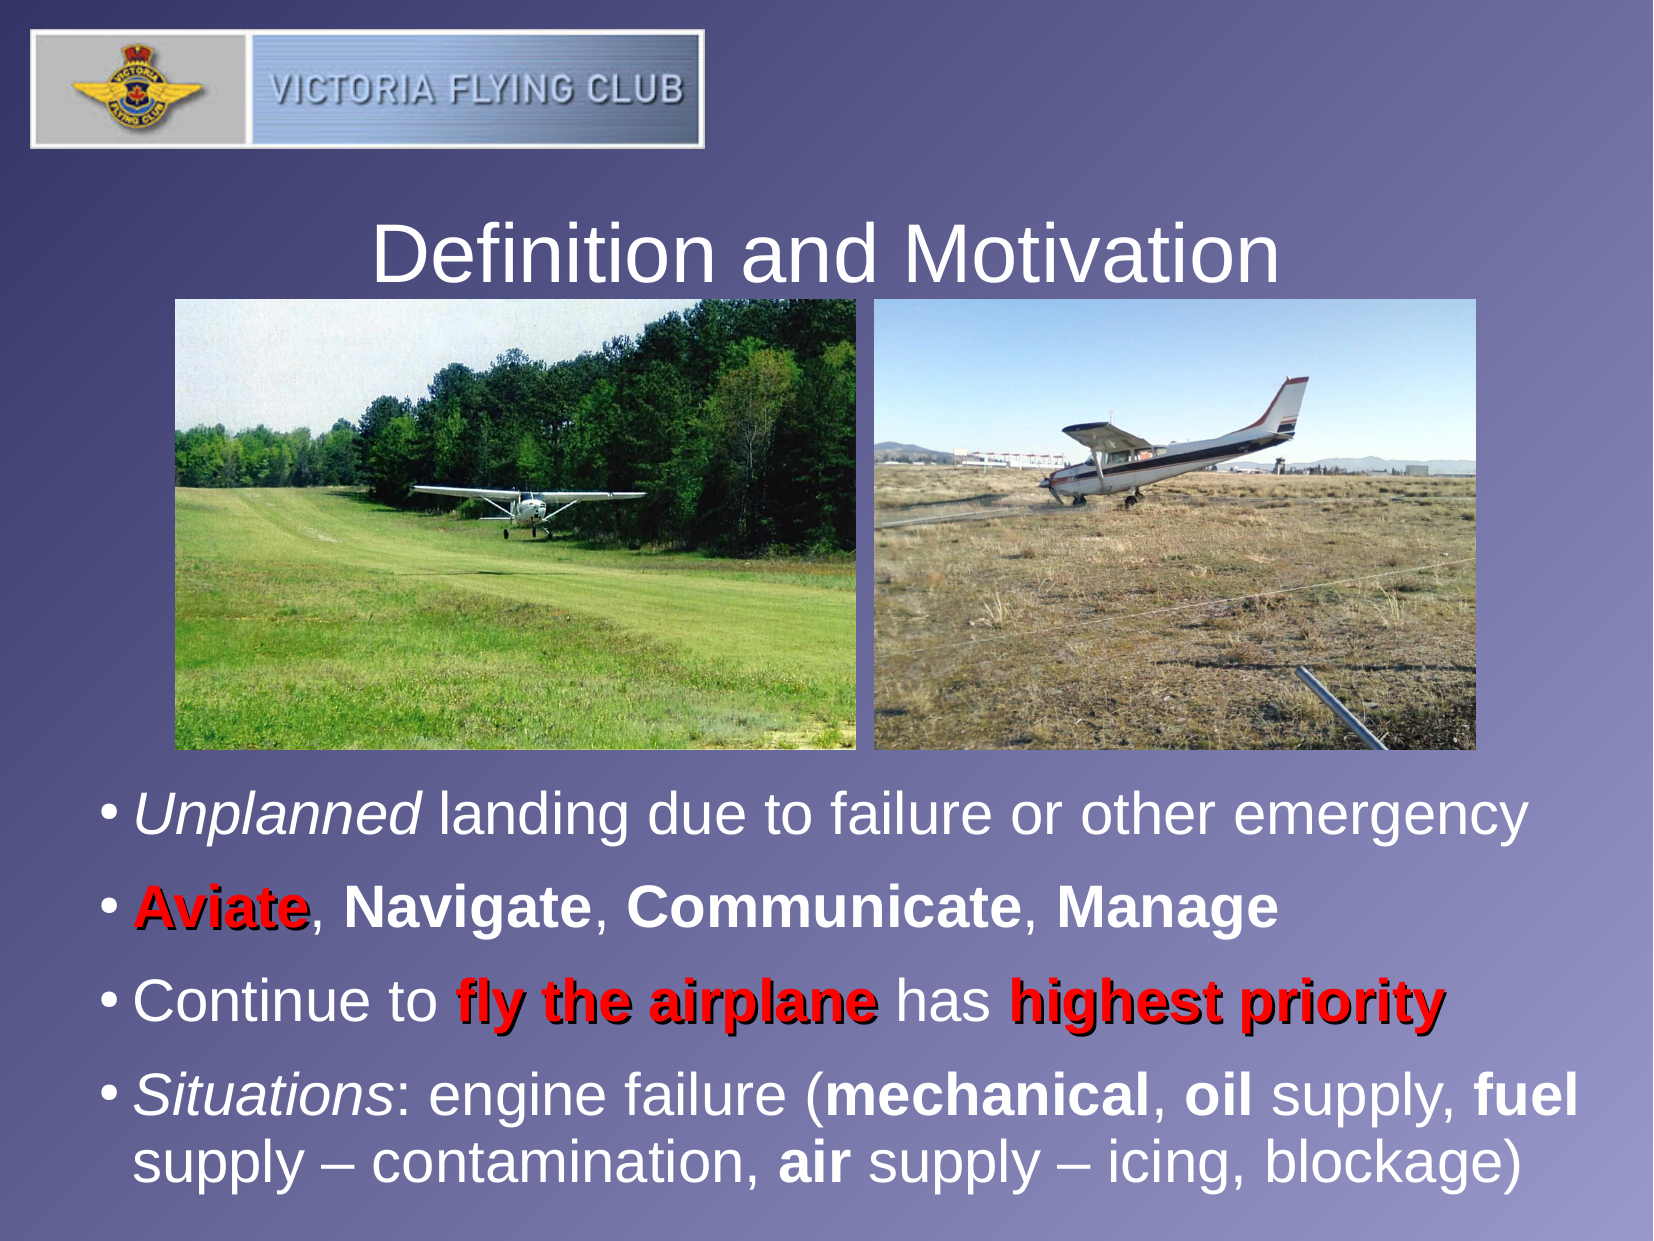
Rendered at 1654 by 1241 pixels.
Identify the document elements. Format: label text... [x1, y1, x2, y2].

picture [30, 29, 705, 149]
picture [175, 299, 856, 751]
title Definition and Motivation [82, 150, 1571, 358]
list Unplanned landing due to failure or other emergency Aviate, Navigate, Communicate, Manage Continue to fly the airplane has highest priority Situations: engine failure (mechanical, oil supply, fuel supply – contamination, air supply – icing, blockage) [82, 780, 1621, 1201]
picture [874, 299, 1476, 751]
